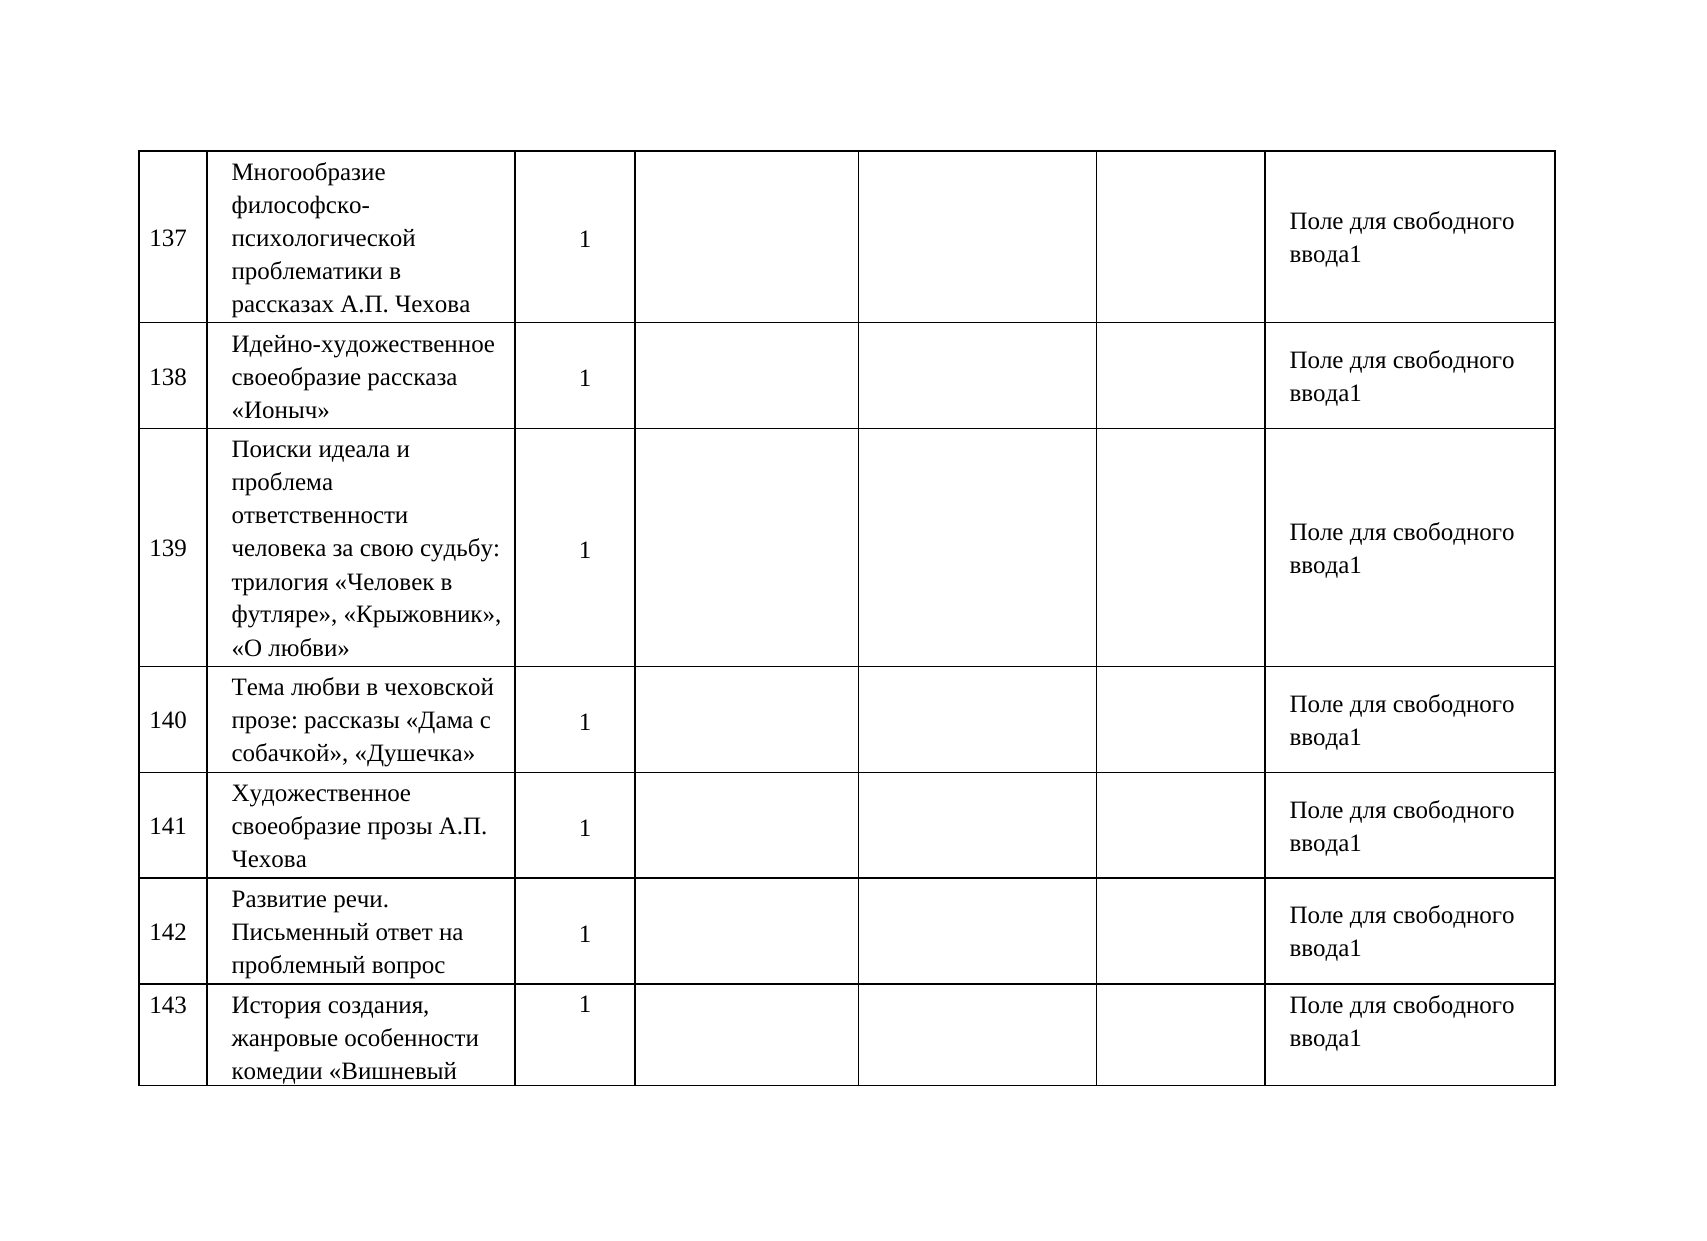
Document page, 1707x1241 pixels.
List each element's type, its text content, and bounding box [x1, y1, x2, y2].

table_cell [1097, 985, 1264, 1085]
table_cell [859, 429, 1096, 666]
table_cell Поиски идеала и проблема ответственности человека за свою судьбу: трилогия «Человек в футляре», «Крыжовник», «О любви» [208, 429, 514, 666]
table_cell [1097, 323, 1264, 428]
table_cell 1 [516, 152, 634, 322]
table_cell [636, 879, 858, 983]
table_cell 1 [516, 773, 634, 877]
table_cell [636, 773, 858, 877]
table_cell [1097, 667, 1264, 771]
table_cell [859, 985, 1096, 1085]
table_cell Тема любви в чеховской прозе: рассказы «Дама с собачкой», «Душечка» [208, 667, 514, 771]
table_cell Поле для свободного ввода1 [1266, 667, 1554, 771]
table_cell Поле для свободного ввода1 [1266, 152, 1554, 322]
table_cell [1097, 879, 1264, 983]
table_cell Поле для свободного ввода1 [1266, 879, 1554, 983]
table_cell Развитие речи. Письменный ответ на проблемный вопрос [208, 879, 514, 983]
table_cell 139 [140, 429, 206, 666]
table_cell 137 [140, 152, 206, 322]
table_cell [859, 773, 1096, 877]
table_cell [859, 879, 1096, 983]
table_cell 141 [140, 773, 206, 877]
table_cell [859, 152, 1096, 322]
table_cell [636, 323, 858, 428]
table_cell 1 [516, 985, 634, 1085]
table_cell 140 [140, 667, 206, 771]
table_cell Художественное своеобразие прозы А.П. Чехова [208, 773, 514, 877]
table_cell [636, 152, 858, 322]
table_cell 1 [516, 879, 634, 983]
table_cell Поле для свободного ввода1 [1266, 323, 1554, 428]
table_cell [859, 323, 1096, 428]
table_cell [636, 985, 858, 1085]
table_cell Поле для свободного ввода1 [1266, 429, 1554, 666]
table_cell 1 [516, 429, 634, 666]
table_cell История создания, жанровые особенности комедии «Вишневый [208, 985, 514, 1085]
table_cell [636, 429, 858, 666]
table_cell Поле для свободного ввода1 [1266, 985, 1554, 1085]
table_cell Поле для свободного ввода1 [1266, 773, 1554, 877]
table_cell Многообразие философско-психологической проблематики в рассказах А.П. Чехова [208, 152, 514, 322]
table_cell 142 [140, 879, 206, 983]
table_cell 1 [516, 323, 634, 428]
table_cell [1097, 773, 1264, 877]
table_cell 138 [140, 323, 206, 428]
table_cell Идейно-художественное своеобразие рассказа «Ионыч» [208, 323, 514, 428]
table_cell [1097, 429, 1264, 666]
table_cell 1 [516, 667, 634, 771]
table_cell 143 [140, 985, 206, 1085]
table_cell [1097, 152, 1264, 322]
table_cell [636, 667, 858, 771]
table_cell [859, 667, 1096, 771]
